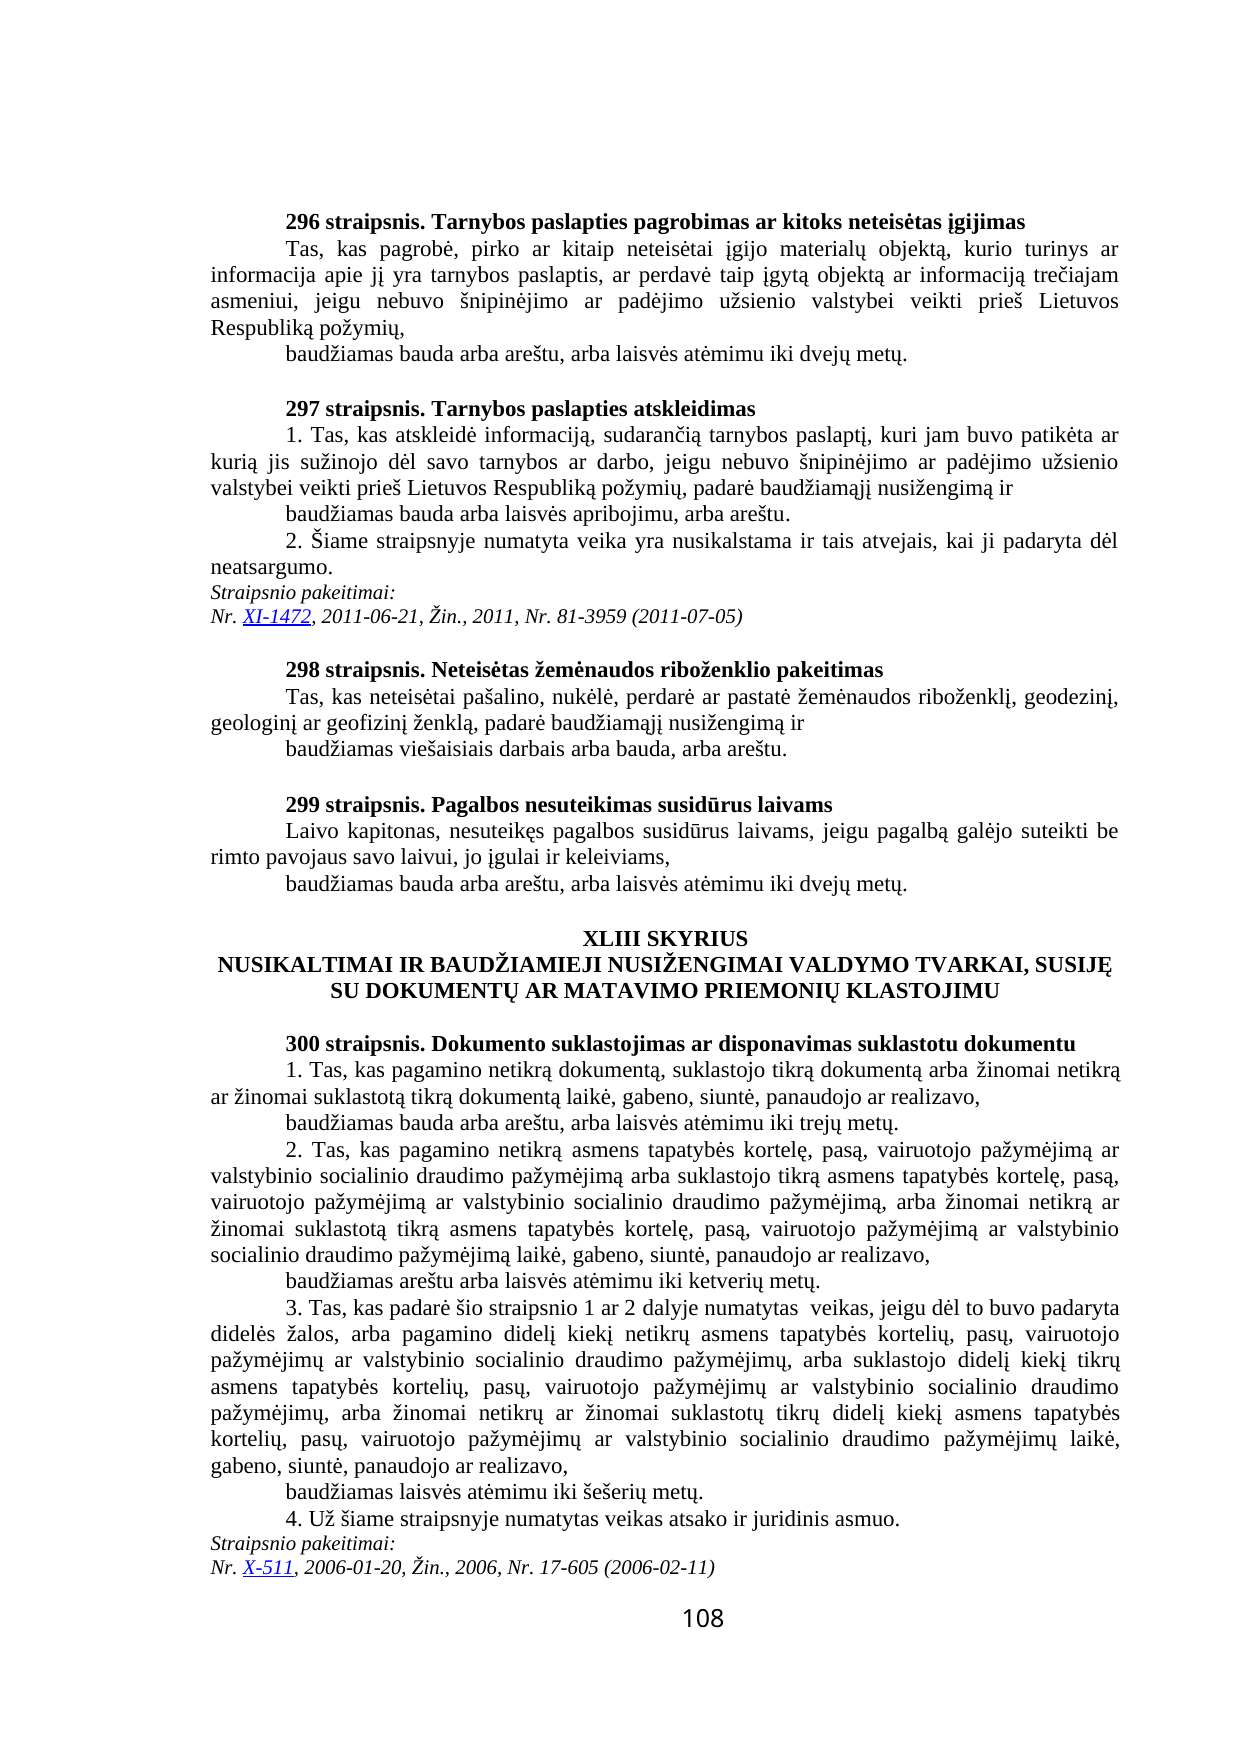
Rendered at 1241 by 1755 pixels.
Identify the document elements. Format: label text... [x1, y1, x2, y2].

text Tas, kas pagrobė, pirko ar kitaip neteisėtai įgijo materialų objektą, kurio turinys ar informacija apie jį yra tarnybos paslaptis, ar perdavė taip įgytą objektą ar informaciją trečiajam asmeniui, jeigu nebuvo šnipinėjimo ar padėjimo užsienio valstybei veikti prieš Lietuvos Respubliką požymių, [210, 234, 1120, 340]
text XLIII SKYRIUS [210, 925, 1120, 951]
text Nr. XI-1472, 2011-06-21, Žin., 2011, Nr. 81-3959 (2011-07-05) [210, 604, 1120, 628]
text 2. Tas, kas pagamino netikrą asmens tapatybės kortelę, pasą, vairuotojo pažymėjimą ar valstybinio socialinio draudimo pažymėjimą arba suklastojo tikrą asmens tapatybės kortelę, pasą, vairuotojo pažymėjimą ar valstybinio socialinio draudimo pažymėjimą, arba žinomai netikrą ar žinomai suklastotą tikrą asmens tapatybės kortelę, pasą, vairuotojo pažymėjimą ar valstybinio socialinio draudimo pažymėjimą laikė, gabeno, siuntė, panaudojo ar realizavo, [210, 1136, 1120, 1267]
text baudžiamas bauda arba laisvės apribojimu, arba areštu. [210, 501, 1120, 527]
text 1. Tas, kas atskleidė informaciją, sudarančią tarnybos paslaptį, kuri jam buvo patikėta ar kurią jis sužinojo dėl savo tarnybos ar darbo, jeigu nebuvo šnipinėjimo ar padėjimo užsienio valstybei veikti prieš Lietuvos Respubliką požymių, padarė baudžiamąjį nusižengimą ir [210, 421, 1120, 501]
text 2. Šiame straipsnyje numatyta veika yra nusikalstama ir tais atvejais, kai ji padaryta dėl neatsargumo. [210, 527, 1120, 579]
text Straipsnio pakeitimai: [210, 1531, 1120, 1555]
text Nr. X-511, 2006-01-20, Žin., 2006, Nr. 17-605 (2006-02-11) [210, 1555, 1120, 1579]
text 299 straipsnis. Pagalbos nesuteikimas susidūrus laivams [210, 791, 1120, 817]
text 297 straipsnis. Tarnybos paslapties atskleidimas [210, 395, 1120, 421]
text Straipsnio pakeitimai: [210, 579, 1120, 604]
text baudžiamas viešaisiais darbais arba bauda, arba areštu. [210, 736, 1120, 762]
text 1. Tas, kas pagamino netikrą dokumentą, suklastojo tikrą dokumentą arba žinomai netikrą ar žinomai suklastotą tikrą dokumentą laikė, gabeno, siuntė, panaudojo ar realizavo, [210, 1057, 1120, 1109]
text baudžiamas bauda arba areštu, arba laisvės atėmimu iki dvejų metų. [210, 340, 1120, 366]
text baudžiamas laisvės atėmimu iki šešerių metų. [210, 1478, 1120, 1504]
text Laivo kapitonas, nesuteikęs pagalbos susidūrus laivams, jeigu pagalbą galėjo suteikti be rimto pavojaus savo laivui, jo įgulai ir keleiviams, [210, 817, 1120, 870]
text Tas, kas neteisėtai pašalino, nukėlė, perdarė ar pastatė žemėnaudos riboženklį, geodezinį, geologinį ar geofizinį ženklą, padarė baudžiamąjį nusižengimą ir [210, 683, 1120, 736]
text 298 straipsnis. Neteisėtas žemėnaudos riboženklio pakeitimas [210, 656, 1120, 683]
text 300 straipsnis. Dokumento suklastojimas ar disponavimas suklastotu dokumentu [285, 1030, 1120, 1057]
text 4. Už šiame straipsnyje numatytas veikas atsako ir juridinis asmuo. [210, 1504, 1120, 1531]
text baudžiamas bauda arba areštu, arba laisvės atėmimu iki dvejų metų. [210, 870, 1120, 896]
text baudžiamas bauda arba areštu, arba laisvės atėmimu iki trejų metų. [210, 1109, 1120, 1136]
text baudžiamas areštu arba laisvės atėmimu iki ketverių metų. [210, 1267, 1120, 1294]
text 296 straipsnis. Tarnybos paslapties pagrobimas ar kitoks neteisėtas įgijimas [285, 208, 1120, 234]
text 3. Tas, kas padarė šio straipsnio 1 ar 2 dalyje numatytas veikas, jeigu dėl to buvo padaryta didelės žalos, arba pagamino didelį kiekį netikrų asmens tapatybės kortelių, pasų, vairuotojo pažymėjimų ar valstybinio socialinio draudimo pažymėjimų, arba suklastojo didelį kiekį tikrų asmens tapatybės kortelių, pasų, vairuotojo pažymėjimų ar valstybinio socialinio draudimo pažymėjimų, arba žinomai netikrų ar žinomai suklastotų tikrų didelį kiekį asmens tapatybės kortelių, pasų, vairuotojo pažymėjimų ar valstybinio socialinio draudimo pažymėjimų laikė, gabeno, siuntė, panaudojo ar realizavo, [210, 1294, 1120, 1478]
text NUSIKALTIMAI IR BAUDŽIAMIEJI NUSIŽENGIMAI VALDYMO TVARKAI, SUSIJĘ SU DOKUMENTŲ AR MATAVIMO PRIEMONIŲ KLASTOJIMU [210, 951, 1120, 1004]
